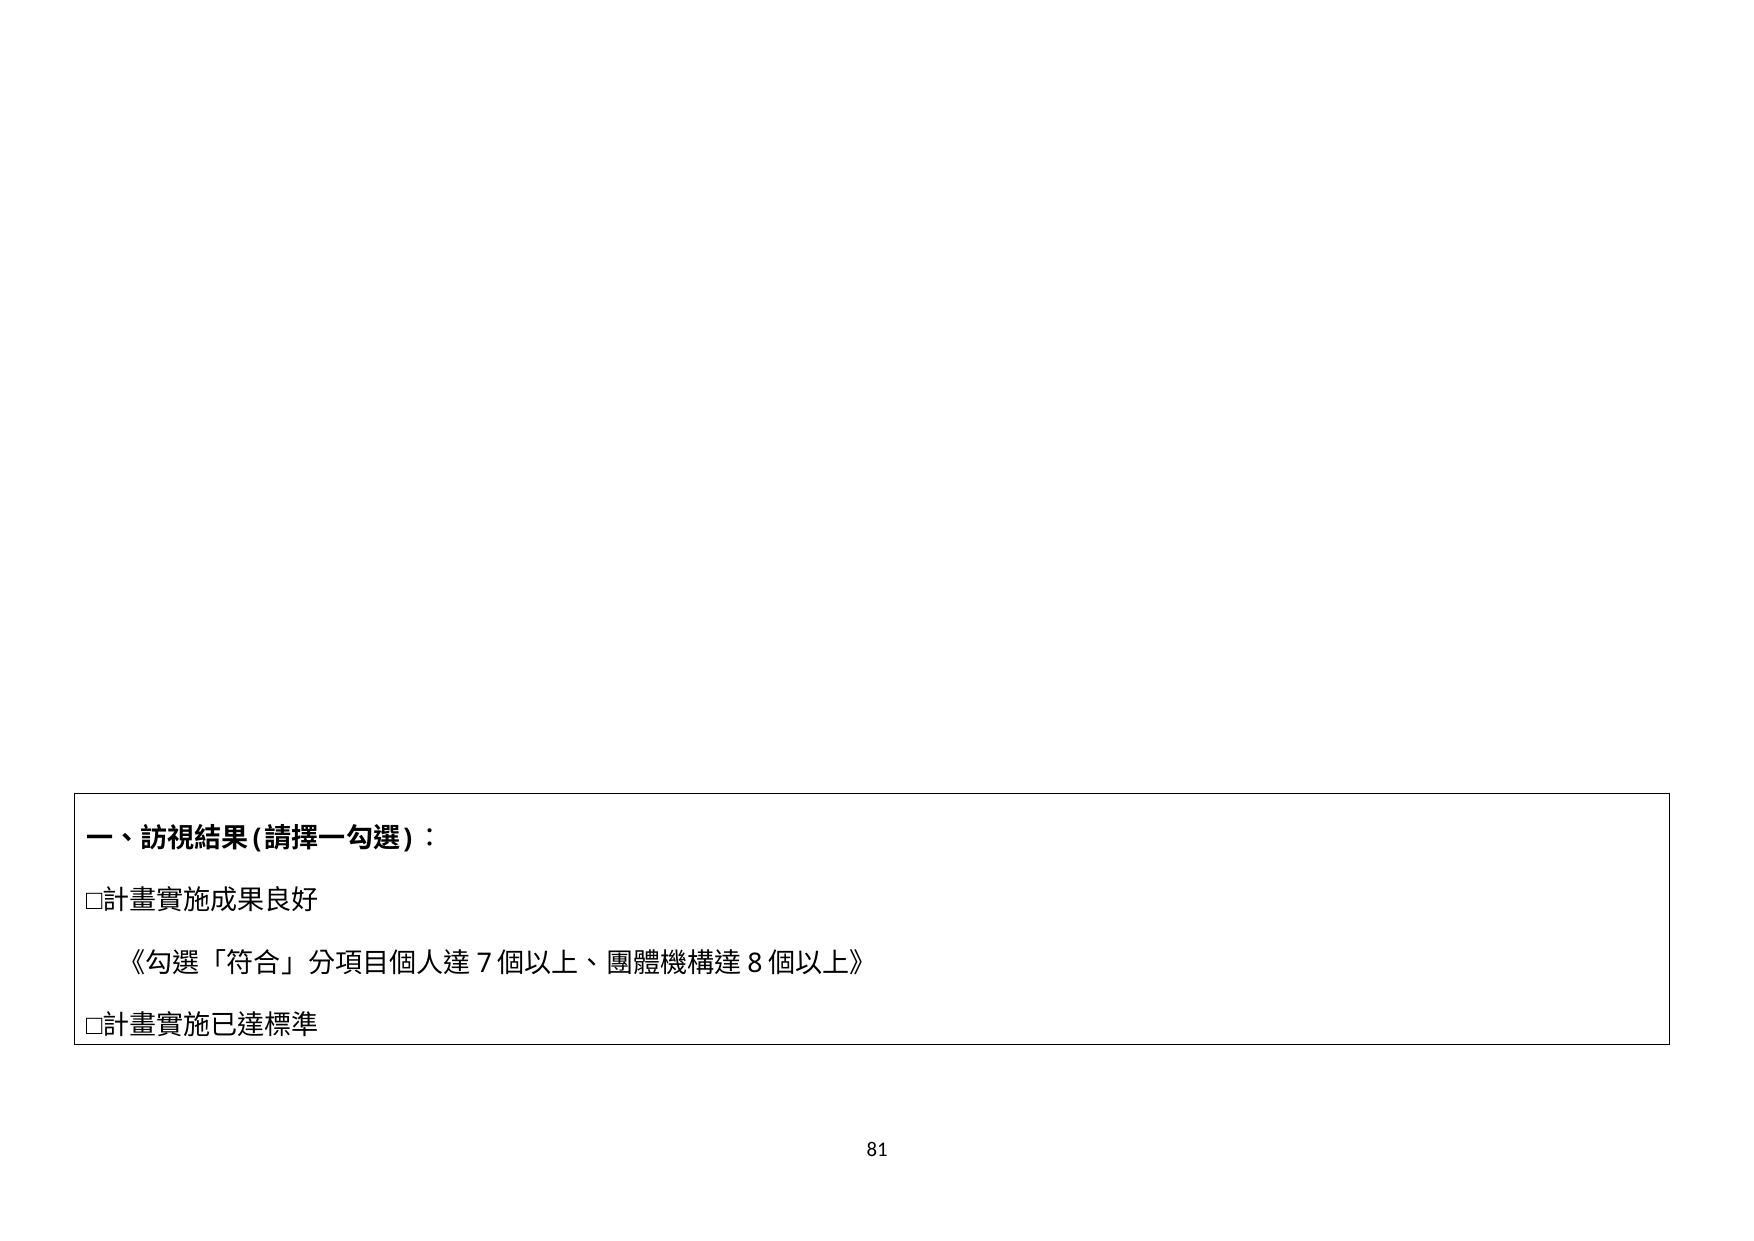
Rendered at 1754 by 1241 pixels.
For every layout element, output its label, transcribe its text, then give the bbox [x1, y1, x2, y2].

table_header 一、訪視結果(請擇一勾選)： □計畫實施成果良好 《勾選「符合」分項目個人達7個以上、團體機構達8個以上》 □計畫實施已達標準 [75, 794, 1669, 1044]
